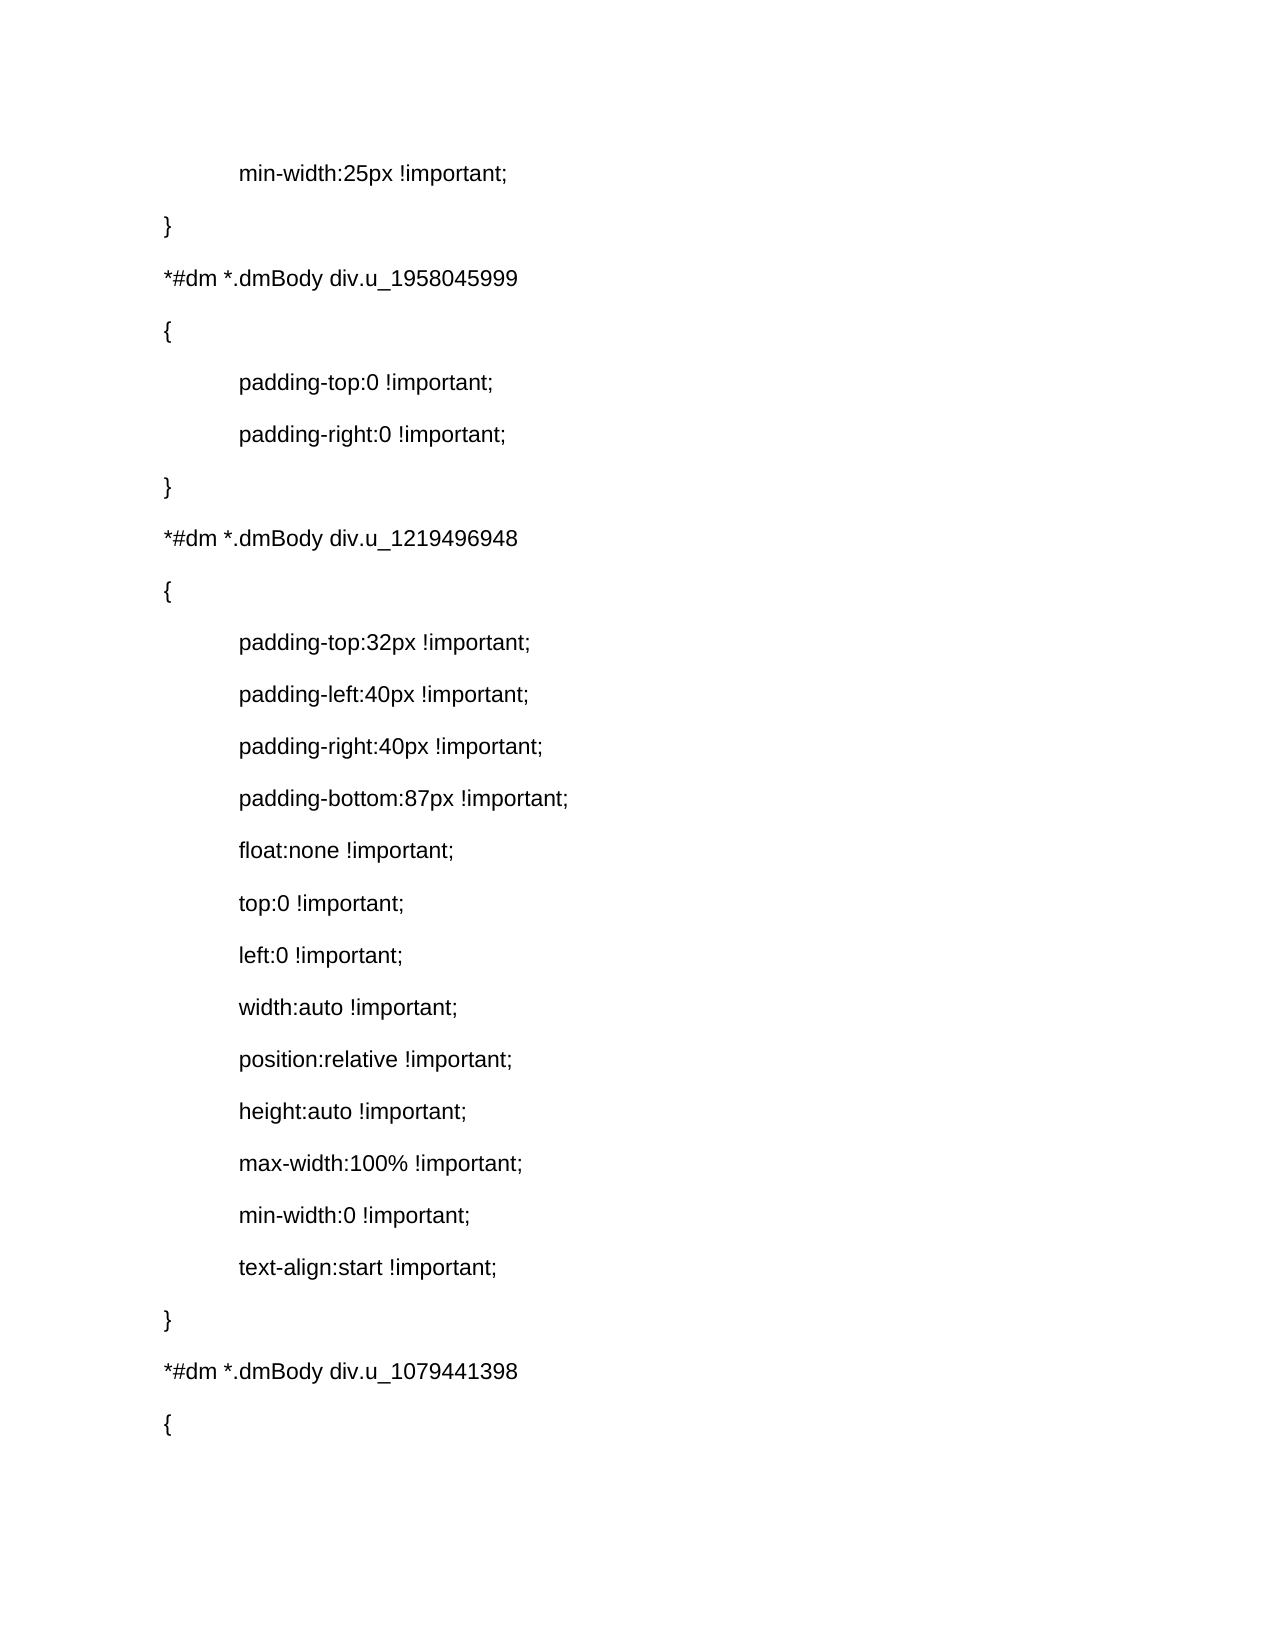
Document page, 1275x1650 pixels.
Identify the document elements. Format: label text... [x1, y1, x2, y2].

table_cell padding-right:0 !important; [153, 410, 1125, 462]
table_cell max-width:100% !important; [153, 1140, 1125, 1192]
table_cell { [153, 567, 1125, 619]
table_cell *#dm *.dmBody div.u_1079441398 [153, 1348, 1125, 1400]
table_cell { [153, 1400, 1125, 1452]
table_cell padding-left:40px !important; [153, 671, 1125, 723]
table_cell width:auto !important; [153, 983, 1125, 1035]
table_cell *#dm *.dmBody div.u_1958045999 [153, 254, 1125, 306]
table_cell padding-top:32px !important; [153, 619, 1125, 671]
table_cell left:0 !important; [153, 931, 1125, 983]
table_cell padding-top:0 !important; [153, 358, 1125, 410]
table_cell min-width:25px !important; [153, 150, 1125, 202]
table_cell *#dm *.dmBody div.u_1219496948 [153, 515, 1125, 567]
table_cell padding-right:40px !important; [153, 723, 1125, 775]
table_cell height:auto !important; [153, 1088, 1125, 1139]
table_cell min-width:0 !important; [153, 1192, 1125, 1244]
table_cell { [153, 306, 1125, 358]
table_cell } [153, 463, 1125, 514]
table_cell text-align:start !important; [153, 1244, 1125, 1296]
table_cell top:0 !important; [153, 879, 1125, 931]
table_cell float:none !important; [153, 827, 1125, 879]
table_cell padding-bottom:87px !important; [153, 775, 1125, 827]
table_cell } [153, 202, 1125, 254]
table_cell position:relative !important; [153, 1035, 1125, 1087]
table_cell } [153, 1296, 1125, 1348]
